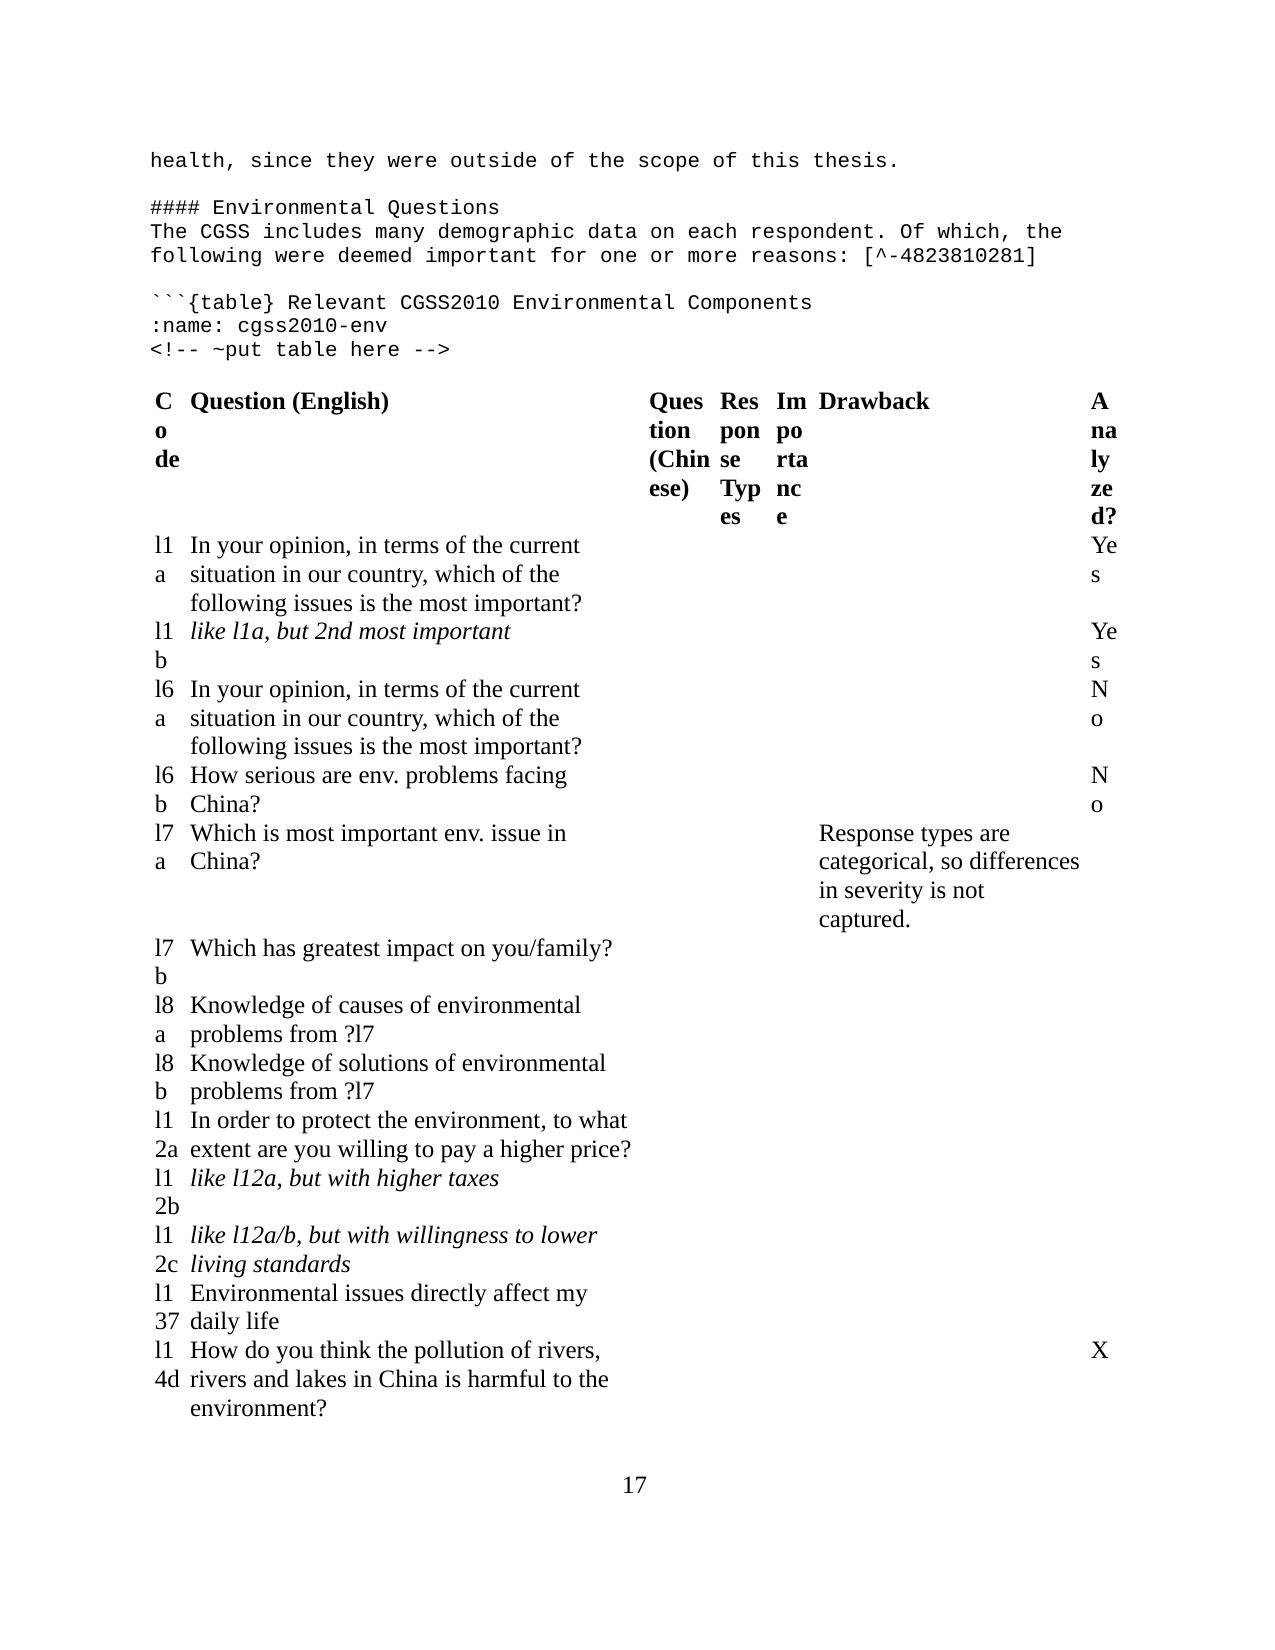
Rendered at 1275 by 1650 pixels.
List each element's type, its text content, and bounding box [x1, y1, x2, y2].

table_cell How do you think the pollution of rivers, rivers and lakes in China is harmful to the environment? [185, 1335, 644, 1421]
table_cell [772, 933, 814, 990]
table_cell [772, 1220, 814, 1278]
table_cell like l1a, but 2nd most important [185, 616, 644, 674]
table_header Drawback [814, 386, 1086, 530]
table_cell [715, 1163, 772, 1220]
table_cell [772, 1105, 814, 1163]
table_cell [772, 818, 814, 933]
table_cell [645, 1105, 715, 1163]
table_cell l7a [150, 818, 185, 933]
table_cell In your opinion, in terms of the current situation in our country, which of the following issues is the most important? [185, 530, 644, 616]
table_cell [814, 1278, 1086, 1335]
text ```{table} Relevant CGSS2010 Environmental Components [150, 292, 1125, 316]
table_cell [645, 1048, 715, 1105]
table_cell l6a [150, 674, 185, 760]
table_cell [645, 1163, 715, 1220]
table_cell [814, 1163, 1086, 1220]
table_cell [715, 933, 772, 990]
table_cell [645, 933, 715, 990]
table_cell [772, 1163, 814, 1220]
table_cell [645, 530, 715, 616]
table_cell like l12a/b, but with willingness to lower living standards [185, 1220, 644, 1278]
text #### Environmental Questions [150, 197, 1125, 221]
table_cell l8b [150, 1048, 185, 1105]
text <!-- ~put table here --> [150, 339, 1125, 363]
table_cell l14d [150, 1335, 185, 1421]
table_cell [814, 616, 1086, 674]
table_cell l6b [150, 760, 185, 818]
table_cell [1086, 818, 1125, 933]
table_cell [645, 616, 715, 674]
table_cell [814, 933, 1086, 990]
table_cell [772, 990, 814, 1048]
text :name: cgss2010-env [150, 316, 1125, 339]
table_cell [772, 760, 814, 818]
table_cell l12b [150, 1163, 185, 1220]
table_cell [814, 530, 1086, 616]
table_cell [814, 1220, 1086, 1278]
table_cell l7b [150, 933, 185, 990]
table_cell [814, 760, 1086, 818]
table_cell [715, 1335, 772, 1421]
table_cell [645, 760, 715, 818]
table_cell [1086, 1163, 1125, 1220]
table_cell [814, 674, 1086, 760]
table_cell [1086, 1278, 1125, 1335]
table_cell [772, 674, 814, 760]
table_header Importance [772, 386, 814, 530]
table_cell Response types are categorical, so differences in severity is not captured. [814, 818, 1086, 933]
table_cell Which has greatest impact on you/family? [185, 933, 644, 990]
table_cell [772, 1335, 814, 1421]
table_cell [814, 990, 1086, 1048]
table_cell l8a [150, 990, 185, 1048]
table_cell [715, 1048, 772, 1105]
table_cell Which is most important env. issue in China? [185, 818, 644, 933]
table_cell [645, 1220, 715, 1278]
table_cell [715, 1105, 772, 1163]
table_cell Environmental issues directly affect my daily life [185, 1278, 644, 1335]
table_cell [814, 1105, 1086, 1163]
table_header Analyzed? [1086, 386, 1125, 530]
table_cell l137 [150, 1278, 185, 1335]
table_cell Yes [1086, 530, 1125, 616]
table_cell [645, 818, 715, 933]
table_cell l1a [150, 530, 185, 616]
table_cell [1086, 933, 1125, 990]
table_cell [715, 760, 772, 818]
table_cell [645, 990, 715, 1048]
table_cell [715, 818, 772, 933]
table_cell [715, 990, 772, 1048]
table_cell No [1086, 760, 1125, 818]
table_cell [715, 616, 772, 674]
table_cell In your opinion, in terms of the current situation in our country, which of the following issues is the most important? [185, 674, 644, 760]
table_cell In order to protect the environment, to what extent are you willing to pay a higher price? [185, 1105, 644, 1163]
table_cell like l12a, but with higher taxes [185, 1163, 644, 1220]
table_cell [1086, 1105, 1125, 1163]
table_cell l12a [150, 1105, 185, 1163]
table_cell l12c [150, 1220, 185, 1278]
table_cell X [1086, 1335, 1125, 1421]
table_header Response Types [715, 386, 772, 530]
table_cell How serious are env. problems facing China? [185, 760, 644, 818]
table_header Question (English) [185, 386, 644, 530]
table_cell Knowledge of solutions of environmental problems from ?l7 [185, 1048, 644, 1105]
table_cell [772, 616, 814, 674]
table_cell [645, 674, 715, 760]
table_header Code [150, 386, 185, 530]
table_cell [645, 1278, 715, 1335]
table_cell [772, 1278, 814, 1335]
table_cell [715, 1220, 772, 1278]
text health, since they were outside of the scope of this thesis. [150, 150, 1125, 174]
table_cell Knowledge of causes of environmental problems from ?l7 [185, 990, 644, 1048]
table_cell [772, 530, 814, 616]
table_cell [645, 1335, 715, 1421]
table_header Question (Chinese) [645, 386, 715, 530]
table_cell [814, 1335, 1086, 1421]
text The CGSS includes many demographic data on each respondent. Of which, the following were deemed important for one or more reasons: [^-4823810281] [150, 221, 1125, 268]
table_cell [715, 530, 772, 616]
table_cell [1086, 990, 1125, 1048]
table_cell No [1086, 674, 1125, 760]
table_cell [1086, 1220, 1125, 1278]
table_cell Yes [1086, 616, 1125, 674]
table_cell [772, 1048, 814, 1105]
table_cell [715, 1278, 772, 1335]
table_cell l1b [150, 616, 185, 674]
table_cell [715, 674, 772, 760]
table_cell [814, 1048, 1086, 1105]
table_cell [1086, 1048, 1125, 1105]
